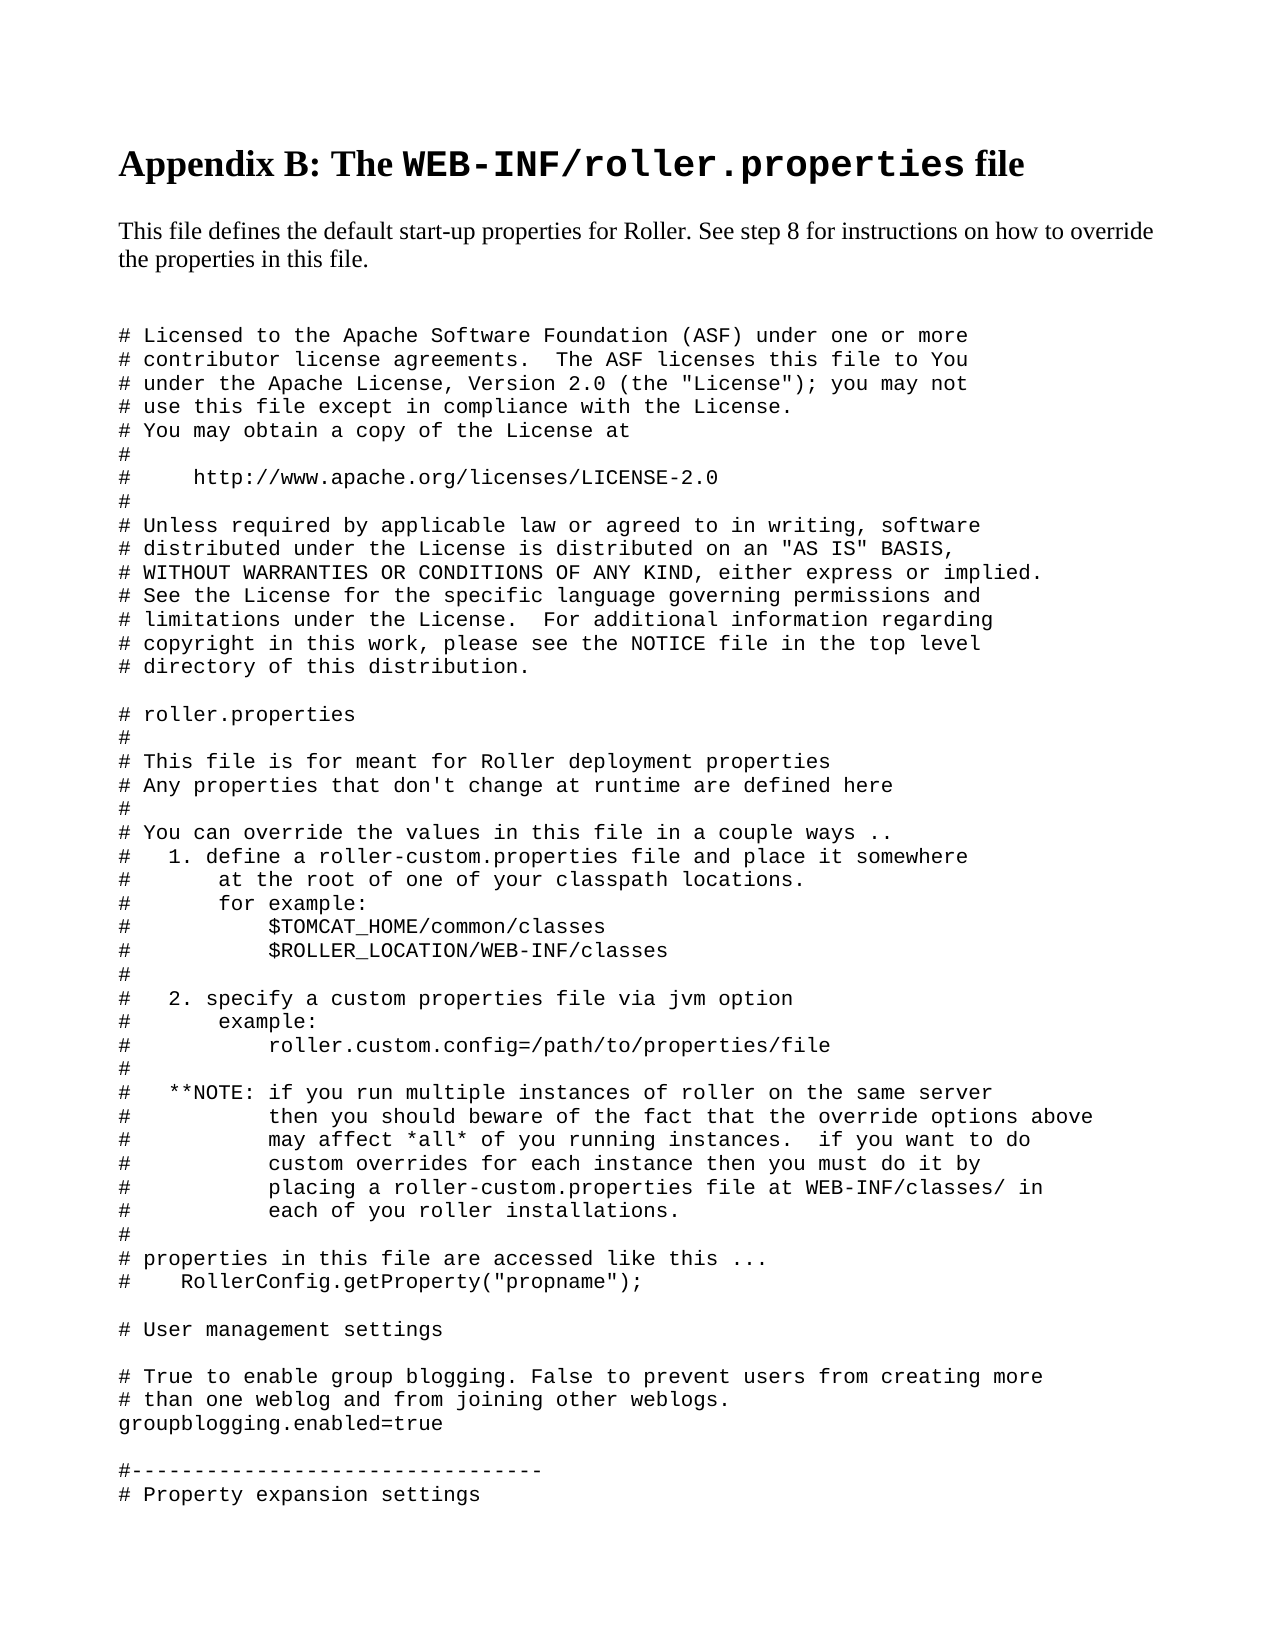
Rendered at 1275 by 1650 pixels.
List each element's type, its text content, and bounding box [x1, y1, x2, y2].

text # You can override the values in this file in a couple ways .. [118, 822, 1157, 846]
text #--------------------------------- [118, 1460, 1157, 1484]
text # True to enable group blogging. False to prevent users from creating more [118, 1366, 1157, 1389]
text # each of you roller installations. [118, 1200, 1157, 1224]
text # use this file except in compliance with the License. [118, 396, 1157, 420]
text # This file is for meant for Roller deployment properties [118, 751, 1157, 775]
text # Unless required by applicable law or agreed to in writing, software [118, 514, 1157, 538]
text # properties in this file are accessed like this ... [118, 1248, 1157, 1271]
text # example: [118, 1011, 1157, 1035]
text # Any properties that don't change at runtime are defined here [118, 775, 1157, 798]
text # **NOTE: if you run multiple instances of roller on the same server [118, 1082, 1157, 1106]
text # limitations under the License. For additional information regarding [118, 609, 1157, 633]
text # directory of this distribution. [118, 656, 1157, 680]
text # under the Apache License, Version 2.0 (the "License"); you may not [118, 373, 1157, 396]
text # See the License for the specific language governing permissions and [118, 586, 1157, 609]
text # $ROLLER_LOCATION/WEB-INF/classes [118, 940, 1157, 964]
text # then you should beware of the fact that the override options above [118, 1106, 1157, 1129]
text # distributed under the License is distributed on an "AS IS" BASIS, [118, 538, 1157, 562]
text This file defines the default start-up properties for Roller. See step 8 for instructions on how to override the properties in this file. [118, 217, 1157, 273]
text # [118, 444, 1157, 467]
text groupblogging.enabled=true [118, 1413, 1157, 1437]
text # [118, 1058, 1157, 1082]
text # contributor license agreements. The ASF licenses this file to You [118, 349, 1157, 373]
text # Property expansion settings [118, 1484, 1157, 1508]
text # than one weblog and from joining other weblogs. [118, 1389, 1157, 1413]
text # [118, 964, 1157, 987]
text # [118, 727, 1157, 751]
text # http://www.apache.org/licenses/LICENSE-2.0 [118, 467, 1157, 491]
text # custom overrides for each instance then you must do it by [118, 1153, 1157, 1177]
text # placing a roller-custom.properties file at WEB-INF/classes/ in [118, 1177, 1157, 1200]
text # copyright in this work, please see the NOTICE file in the top level [118, 633, 1157, 656]
text # [118, 491, 1157, 514]
text # User management settings [118, 1318, 1157, 1342]
text # for example: [118, 893, 1157, 917]
text # [118, 798, 1157, 822]
text # RollerConfig.getProperty("propname"); [118, 1271, 1157, 1295]
text # roller.properties [118, 704, 1157, 727]
subtitle Appendix B: The WEB-INF/roller.properties file [118, 143, 1157, 188]
text # WITHOUT WARRANTIES OR CONDITIONS OF ANY KIND, either express or implied. [118, 562, 1157, 586]
text # at the root of one of your classpath locations. [118, 869, 1157, 893]
text # Licensed to the Apache Software Foundation (ASF) under one or more [118, 325, 1157, 349]
text # roller.custom.config=/path/to/properties/file [118, 1035, 1157, 1058]
text # You may obtain a copy of the License at [118, 420, 1157, 444]
text # may affect *all* of you running instances. if you want to do [118, 1129, 1157, 1153]
text # 1. define a roller-custom.properties file and place it somewhere [118, 846, 1157, 869]
text # 2. specify a custom properties file via jvm option [118, 987, 1157, 1011]
text # $TOMCAT_HOME/common/classes [118, 917, 1157, 940]
text # [118, 1224, 1157, 1248]
